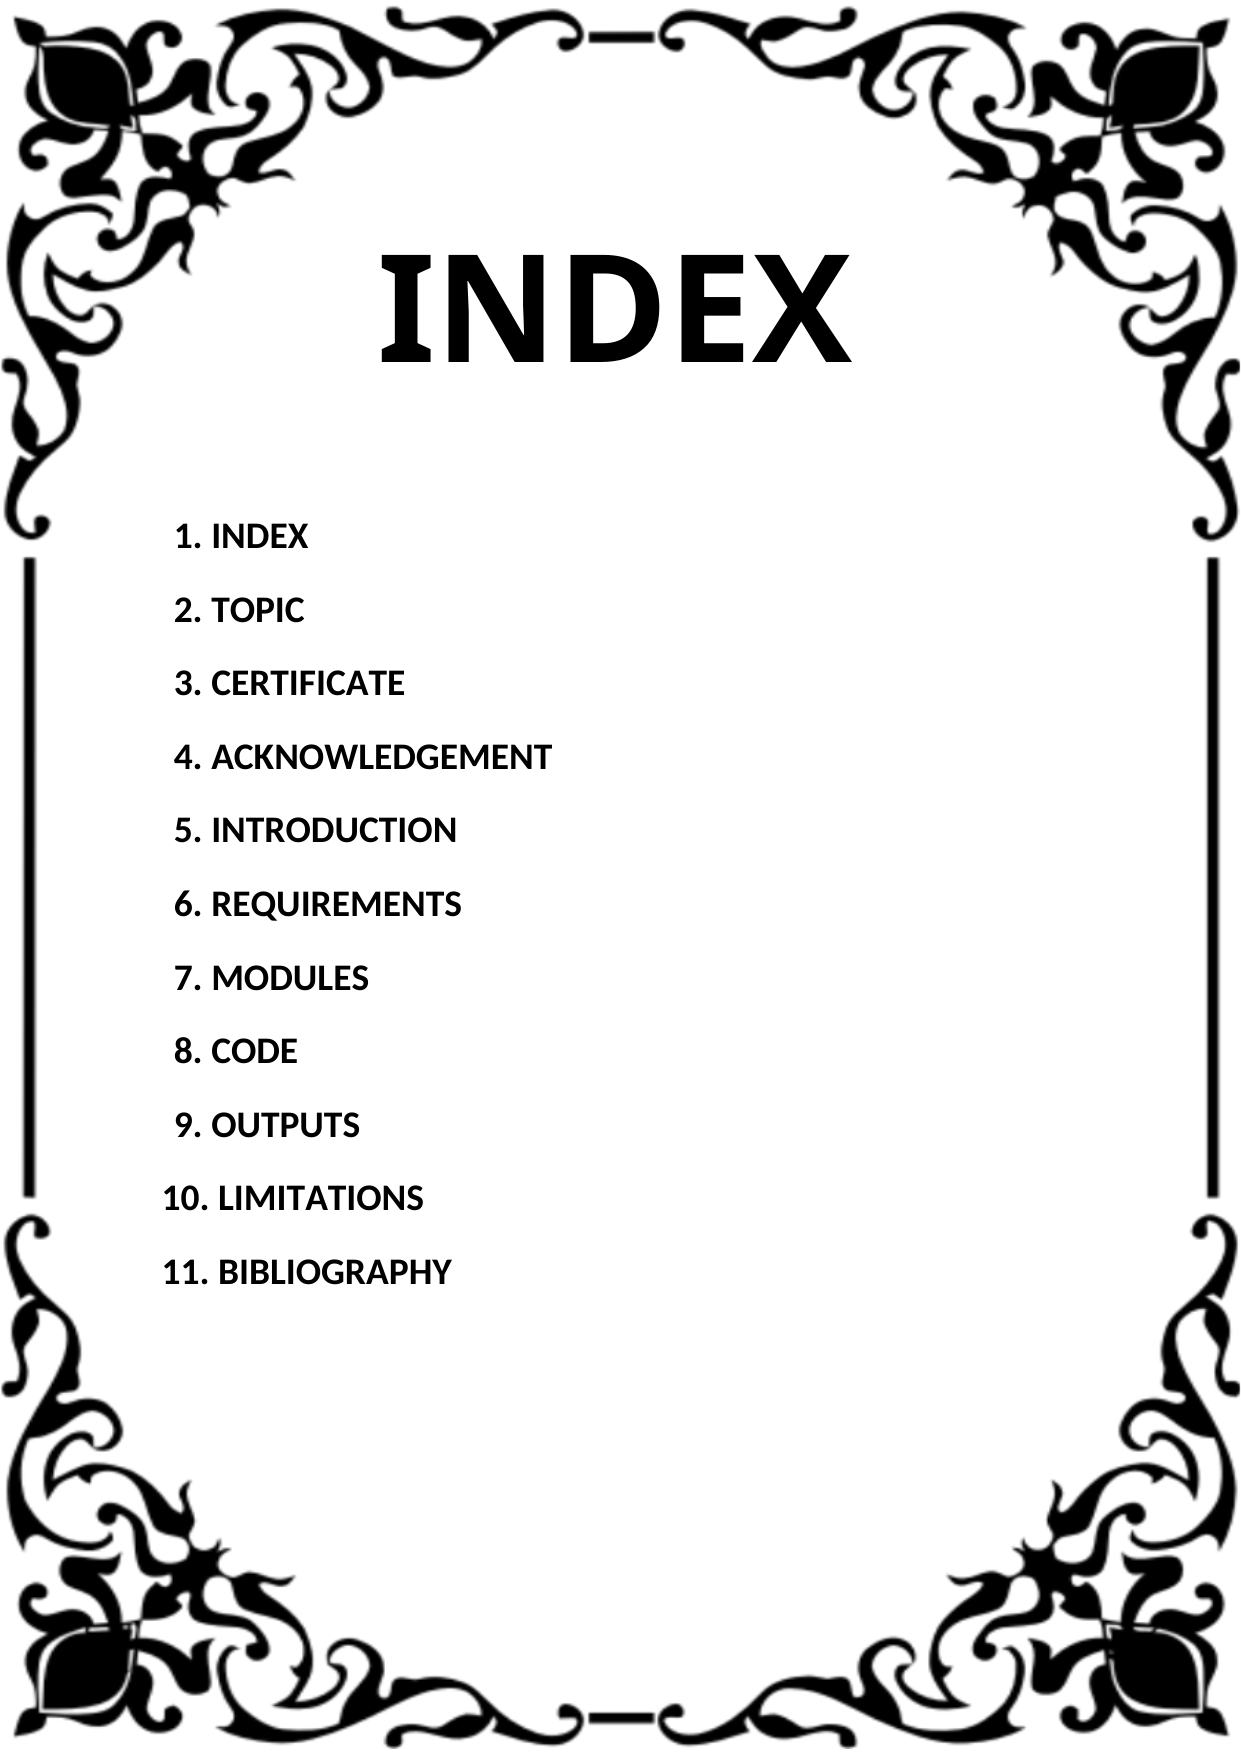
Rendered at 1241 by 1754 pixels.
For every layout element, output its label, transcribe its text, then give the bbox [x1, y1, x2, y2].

list OUTPUTS [173, 1101, 1108, 1146]
text 10. LIMITATIONS [136, 1174, 1108, 1220]
list REQUIREMENTS [173, 880, 1108, 926]
list ACKNOWLEDGEMENT [173, 733, 1108, 779]
list TOPIC [173, 586, 1108, 632]
list INTRODUCTION [173, 806, 1108, 852]
list INDEX [173, 512, 1108, 558]
picture [1, 7, 1241, 1747]
text 11. BIBLIOGRAPHY [136, 1248, 1108, 1293]
list MODULES [173, 953, 1108, 999]
list CERTIFICATE [173, 659, 1108, 705]
list CODE [173, 1027, 1108, 1073]
